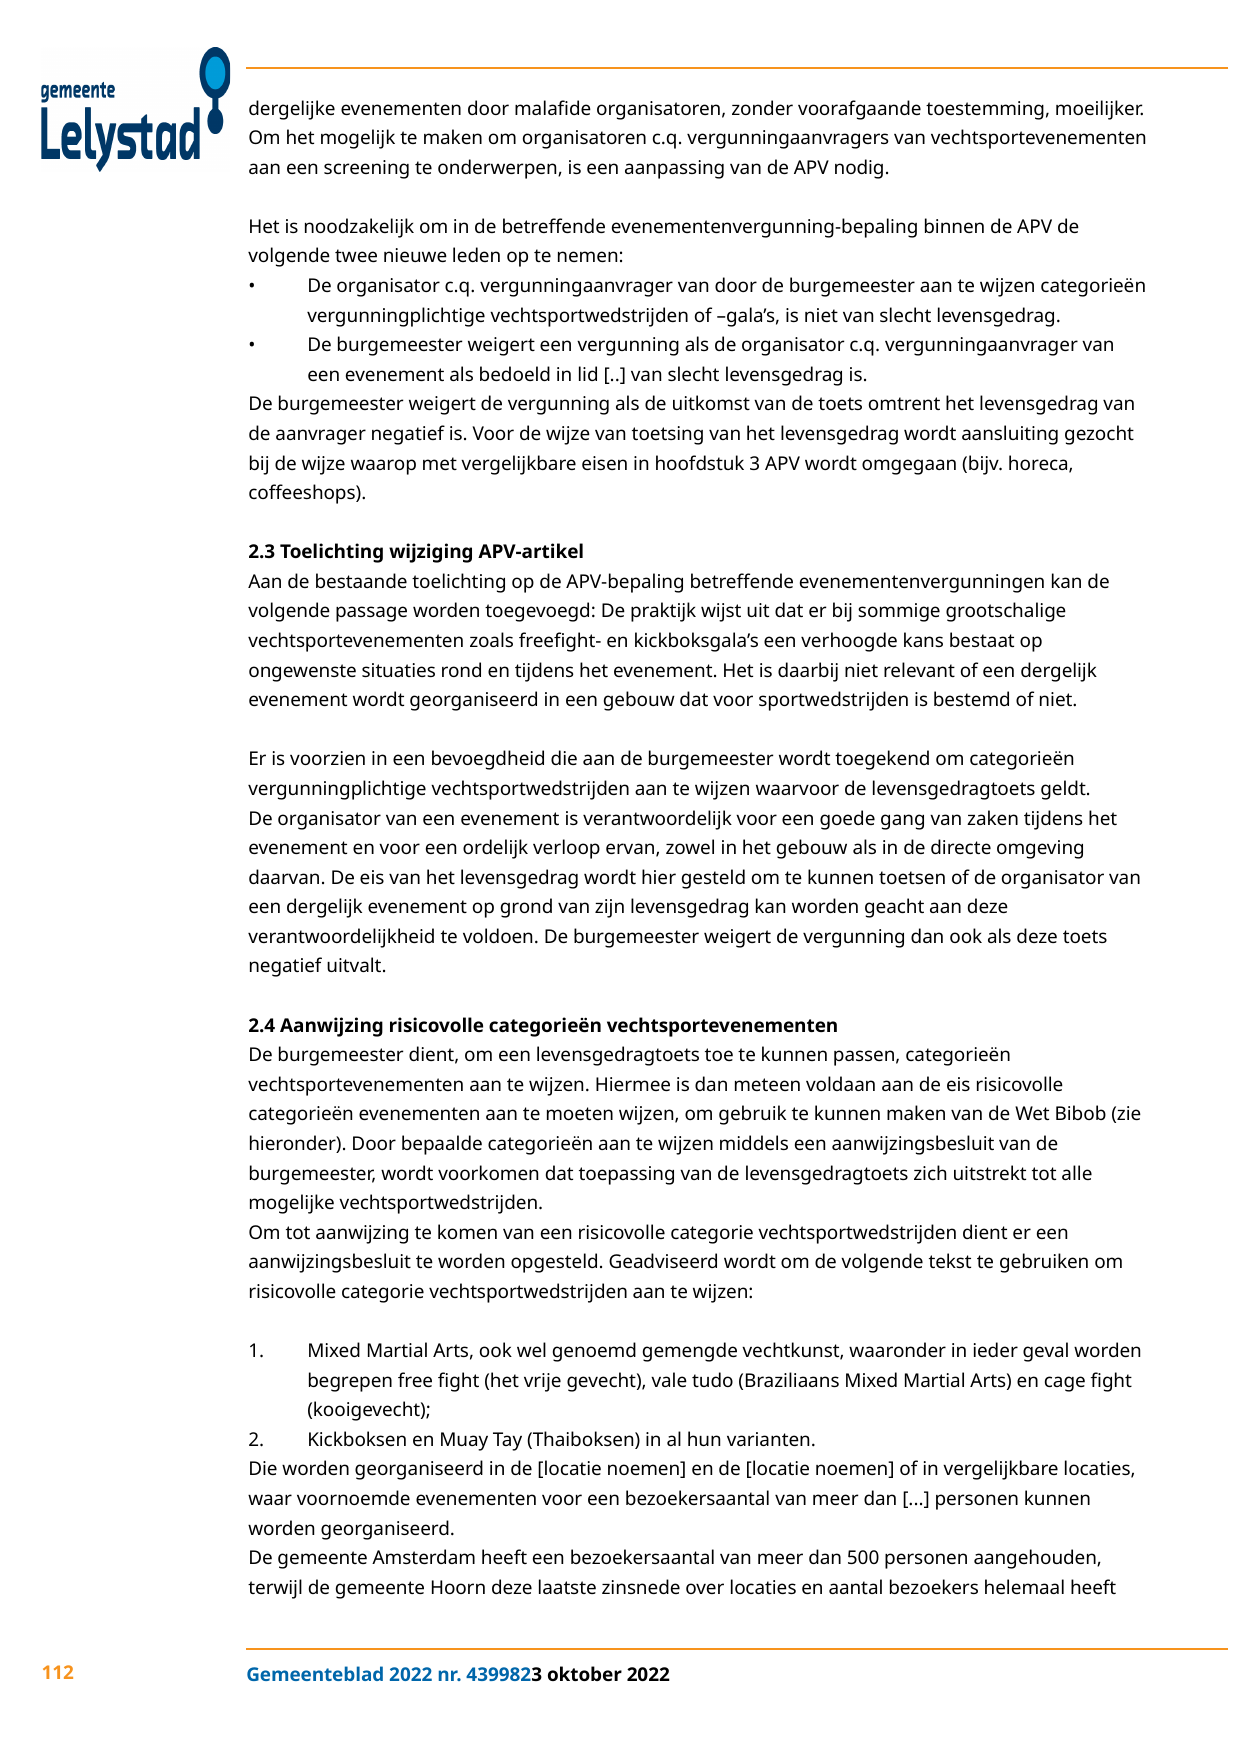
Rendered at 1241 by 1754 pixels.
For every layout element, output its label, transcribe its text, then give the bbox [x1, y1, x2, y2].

text Er is voorzien in een bevoegdheid die aan de burgemeester wordt toegekend om categorieën vergunningplichtige vechtsportwedstrijden aan te wijzen waarvoor de levensgedragtoets geldt. [248, 746, 1152, 801]
list Kickboksen en Muay Tay (Thaiboksen) in al hun varianten. [248, 1426, 1152, 1452]
text Om het mogelijk te maken om organisatoren c.q. vergunningaanvragers van vechtsportevenementen aan een screening te onderwerpen, is een aanpassing van de APV nodig. [248, 124, 1152, 180]
text Het is noodzakelijk om in de betreffende evenementenvergunning-bepaling binnen de APV de volgende twee nieuwe leden op te nemen: [248, 213, 1152, 268]
picture [41, 47, 231, 172]
text Om tot aanwijzing te komen van een risicovolle categorie vechtsportwedstrijden dient er een aanwijzingsbesluit te worden opgesteld. Geadviseerd wordt om de volgende tekst te gebruiken om risicovolle categorie vechtsportwedstrijden aan te wijzen: [248, 1219, 1152, 1304]
text De burgemeester weigert de vergunning als de uitkomst van de toets omtrent het levensgedrag van de aanvrager negatief is. Voor de wijze van toetsing van het levensgedrag wordt aansluiting gezocht bij de wijze waarop met vergelijkbare eisen in hoofdstuk 3 APV wordt omgegaan (bijv. horeca, coffeeshops). [248, 391, 1152, 505]
text De organisator van een evenement is verantwoordelijk voor een goede gang van zaken tijdens het evenement en voor een ordelijk verloop ervan, zowel in het gebouw als in de directe omgeving daarvan. De eis van het levensgedrag wordt hier gesteld om te kunnen toetsen of de organisator van een dergelijk evenement op grond van zijn levensgedrag kan worden geacht aan deze verantwoordelijkheid te voldoen. De burgemeester weigert de vergunning dan ook als deze toets negatief uitvalt. [248, 805, 1152, 978]
text dergelijke evenementen door malafide organisatoren, zonder voorafgaande toestemming, moeilijker. [248, 95, 1152, 121]
text Die worden georganiseerd in de [locatie noemen] en de [locatie noemen] of in vergelijkbare locaties, waar voornoemde evenementen voor een bezoekersaantal van meer dan [...] personen kunnen worden georganiseerd. [248, 1456, 1152, 1541]
text De burgemeester dient, om een levensgedragtoets toe te kunnen passen, categorieën vechtsportevenementen aan te wijzen. Hiermee is dan meteen voldaan aan de eis risicovolle categorieën evenementen aan te moeten wijzen, om gebruik te kunnen maken van de Wet Bibob (zie hieronder). Door bepaalde categorieën aan te wijzen middels een aanwijzingsbesluit van de burgemeester, wordt voorkomen dat toepassing van de levensgedragtoets zich uitstrekt tot alle mogelijke vechtsportwedstrijden. [248, 1041, 1152, 1215]
text Aan de bestaande toelichting op de APV-bepaling betreffende evenementenvergunningen kan de volgende passage worden toegevoegd: De praktijk wijst uit dat er bij sommige grootschalige vechtsportevenementen zoals freefight- en kickboksgala’s een verhoogde kans bestaat op ongewenste situaties rond en tijdens het evenement. Het is daarbij niet relevant of een dergelijk evenement wordt georganiseerd in een gebouw dat voor sportwedstrijden is bestemd of niet. [248, 568, 1152, 712]
list Mixed Martial Arts, ook wel genoemd gemengde vechtkunst, waaronder in ieder geval worden begrepen free fight (het vrije gevecht), vale tudo (Braziliaans Mixed Martial Arts) en cage fight (kooigevecht); [248, 1337, 1152, 1422]
list De burgemeester weigert een vergunning als de organisator c.q. vergunningaanvrager van een evenement als bedoeld in lid [..] van slecht levensgedrag is. [248, 331, 1152, 387]
text 2.3 Toelichting wijziging APV-artikel [248, 538, 1152, 564]
text 2.4 Aanwijzing risicovolle categorieën vechtsportevenementen [248, 1012, 1152, 1038]
text De gemeente Amsterdam heeft een bezoekersaantal van meer dan 500 personen aangehouden, terwijl de gemeente Hoorn deze laatste zinsnede over locaties en aantal bezoekers helemaal heeft [248, 1544, 1152, 1600]
list De organisator c.q. vergunningaanvrager van door de burgemeester aan te wijzen categorieën vergunningplichtige vechtsportwedstrijden of –gala’s, is niet van slecht levensgedrag. [248, 272, 1152, 328]
